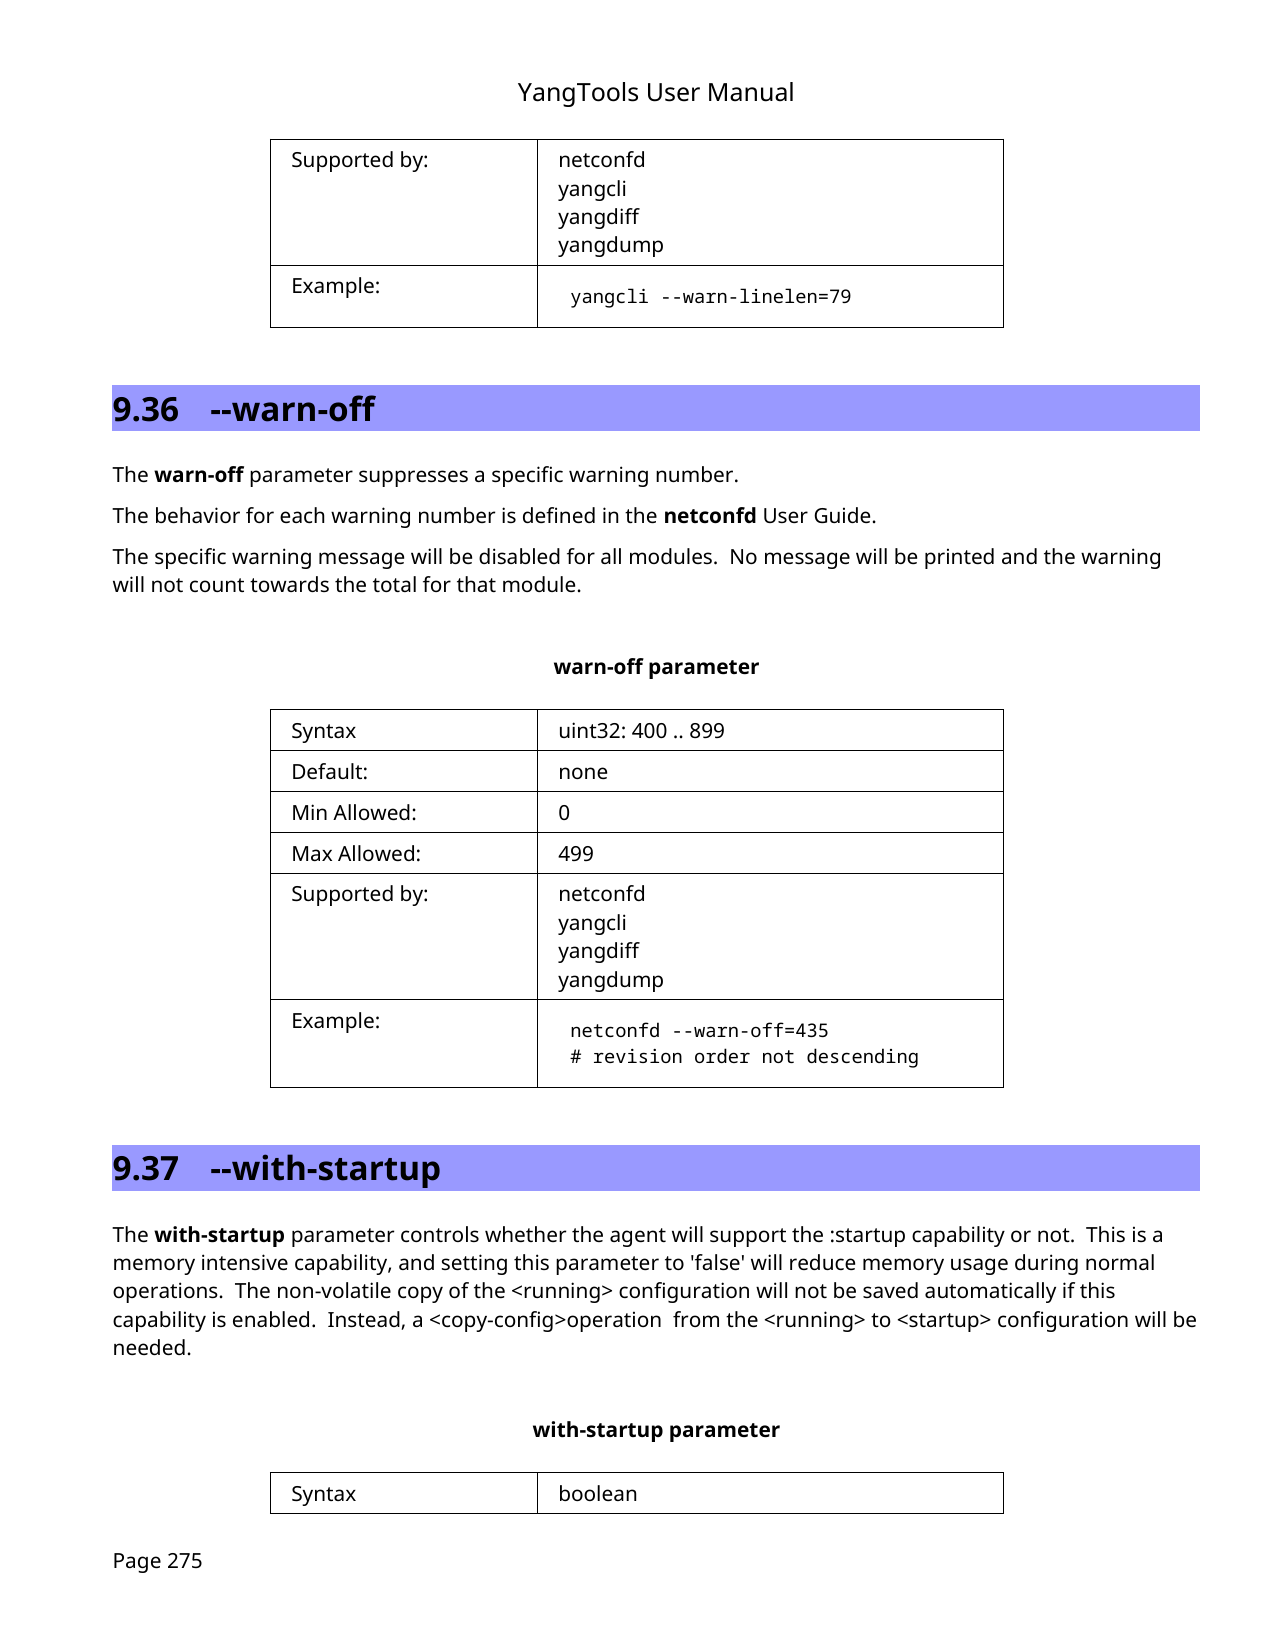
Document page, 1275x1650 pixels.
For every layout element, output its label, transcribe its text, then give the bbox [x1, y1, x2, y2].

table_header Syntax [271, 710, 537, 750]
table_cell Min Allowed: [271, 792, 537, 832]
table_cell Supported by: [271, 140, 537, 265]
text The with-startup parameter controls whether the agent will support the :startup capability or not. This is a memory intensive capability, and setting this parameter to 'false' will reduce memory usage during normal operations. The non-volatile copy of the <running> configuration will not be saved automatically if this capability is enabled. Instead, a <copy-config>operation from the <running> to <startup> configuration will be needed. [112, 1220, 1200, 1362]
table_cell 499 [538, 833, 1003, 873]
text The behavior for each warning number is defined in the netconfd User Guide. [112, 501, 1200, 529]
table_cell yangcli --warn-linelen=79 [538, 266, 1003, 327]
table_cell 0 [538, 792, 1003, 832]
table_header boolean [538, 1473, 1003, 1513]
subtitle with-startup parameter [127, 1415, 1185, 1444]
table_cell netconfd yangcli yangdiff yangdump [538, 140, 1003, 265]
subtitle --warn-off [112, 385, 1200, 431]
subtitle --with-startup [112, 1145, 1200, 1191]
table_cell netconfd yangcli yangdiff yangdump [538, 874, 1003, 999]
table_header uint32: 400 .. 899 [538, 710, 1003, 750]
table_cell Supported by: [271, 874, 537, 999]
table_cell Default: [271, 751, 537, 791]
table_cell Max Allowed: [271, 833, 537, 873]
table_cell Example: [271, 1000, 537, 1087]
text The specific warning message will be disabled for all modules. No message will be printed and the warning will not count towards the total for that module. [112, 542, 1200, 599]
table_cell Example: [271, 266, 537, 327]
subtitle warn-off parameter [127, 652, 1185, 681]
table_cell netconfd --warn-off=435 # revision order not descending [538, 1000, 1003, 1087]
table_header Syntax [271, 1473, 537, 1513]
text The warn-off parameter suppresses a specific warning number. [112, 460, 1200, 488]
table_cell none [538, 751, 1003, 791]
